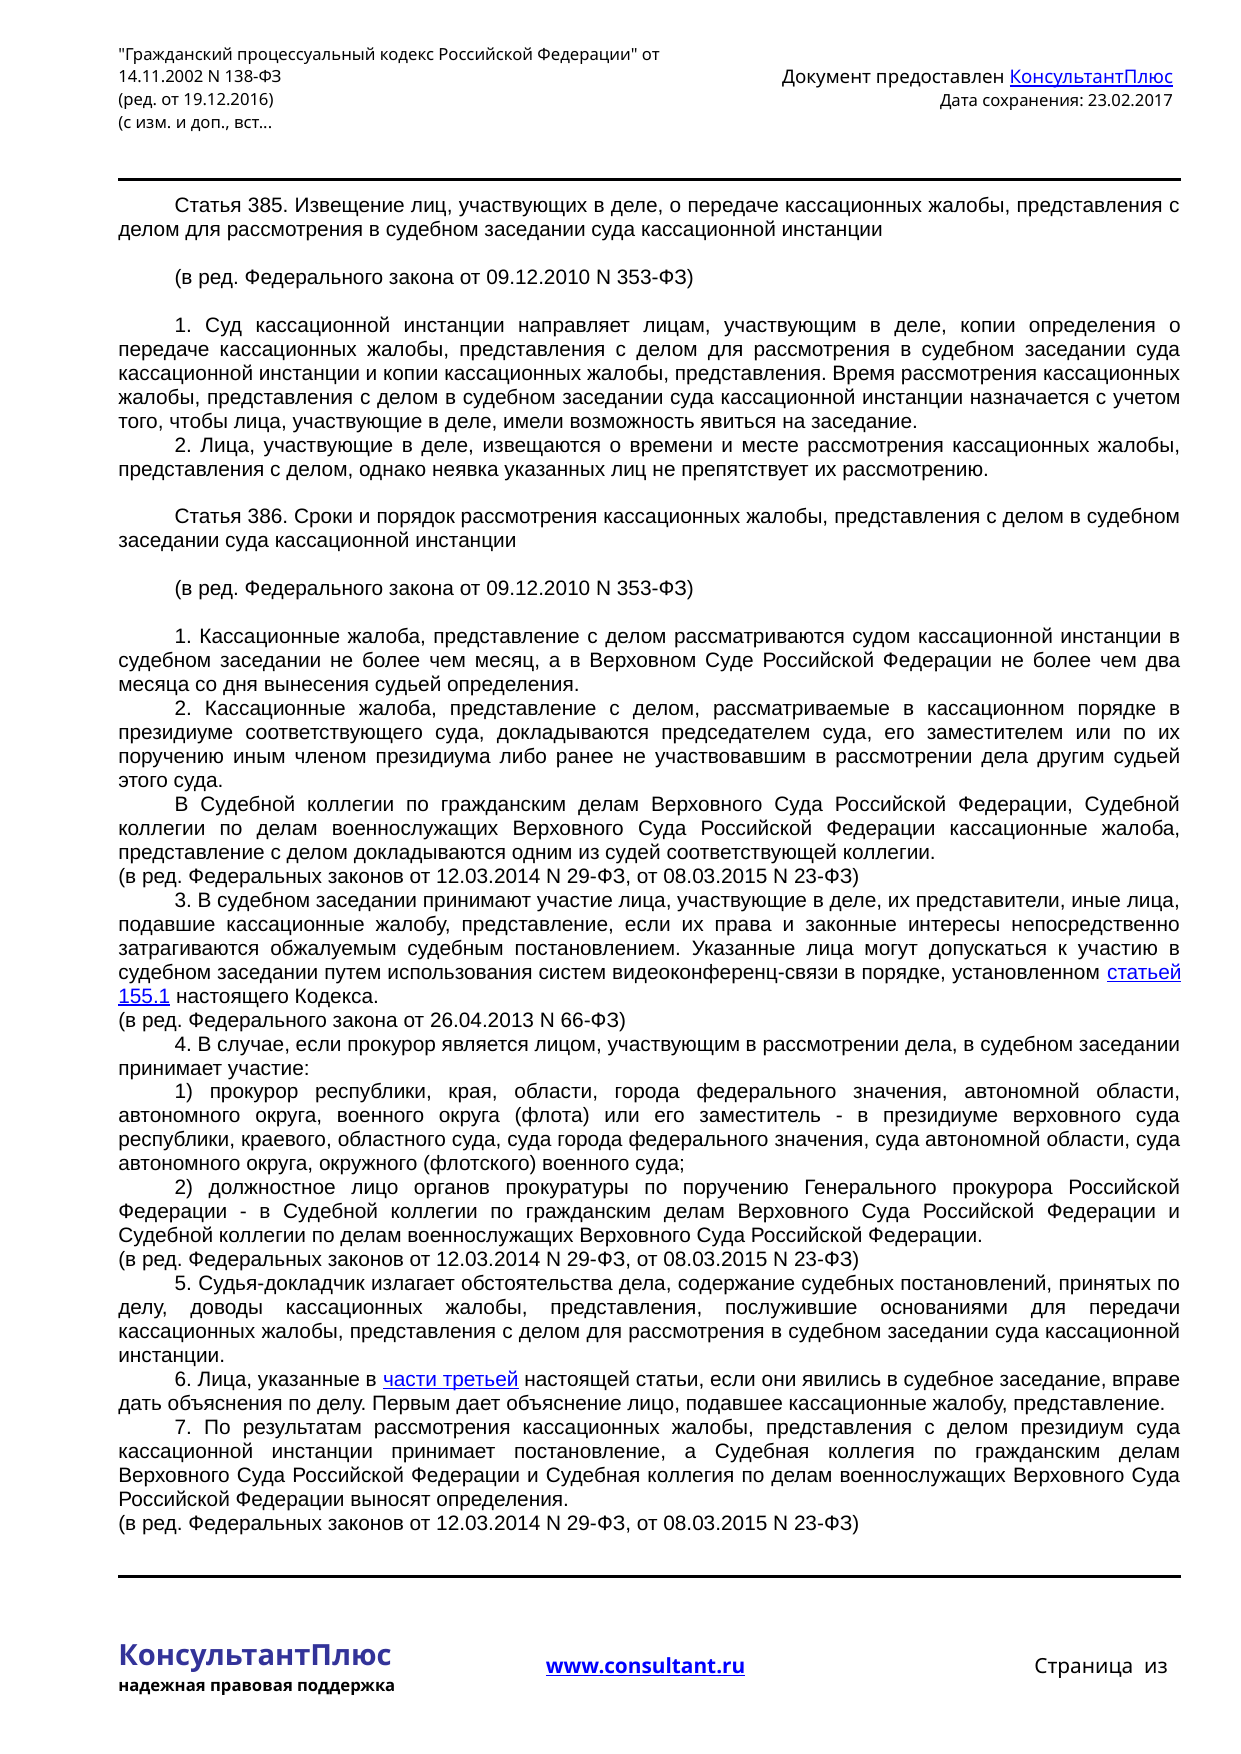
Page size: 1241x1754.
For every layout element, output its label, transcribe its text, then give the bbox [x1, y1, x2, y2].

text 6. Лица, указанные в части третьей настоящей статьи, если они явились в судебное заседание, вправе дать объяснения по делу. Первым дает объяснение лицо, подавшее кассационные жалобу, представление. [118, 1367, 1181, 1415]
text 2) должностное лицо органов прокуратуры по поручению Генерального прокурора Российской Федерации - в Судебной коллегии по гражданским делам Верховного Суда Российской Федерации и Судебной коллегии по делам военнослужащих Верховного Суда Российской Федерации. [118, 1175, 1181, 1247]
text (в ред. Федерального закона от 09.12.2010 N 353-ФЗ) [118, 576, 1181, 600]
text (в ред. Федеральных законов от 12.03.2014 N 29-ФЗ, от 08.03.2015 N 23-ФЗ) [118, 864, 1181, 888]
text (в ред. Федеральных законов от 12.03.2014 N 29-ФЗ, от 08.03.2015 N 23-ФЗ) [118, 1511, 1181, 1534]
text (в ред. Федерального закона от 26.04.2013 N 66-ФЗ) [118, 1007, 1181, 1031]
text 7. По результатам рассмотрения кассационных жалобы, представления с делом президиум суда кассационной инстанции принимает постановление, а Судебная коллегия по гражданским делам Верховного Суда Российской Федерации и Судебная коллегия по делам военнослужащих Верховного Суда Российской Федерации выносят определения. [118, 1415, 1181, 1511]
text 2. Кассационные жалоба, представление с делом, рассматриваемые в кассационном порядке в президиуме соответствующего суда, докладываются председателем суда, его заместителем или по их поручению иным членом президиума либо ранее не участвовавшим в рассмотрении дела другим судьей этого суда. [118, 696, 1181, 792]
text 4. В случае, если прокурор является лицом, участвующим в рассмотрении дела, в судебном заседании принимает участие: [118, 1031, 1181, 1079]
text 1. Суд кассационной инстанции направляет лицам, участвующим в деле, копии определения о передаче кассационных жалобы, представления с делом для рассмотрения в судебном заседании суда кассационной инстанции и копии кассационных жалобы, представления. Время рассмотрения кассационных жалобы, представления с делом в судебном заседании суда кассационной инстанции назначается с учетом того, чтобы лица, участвующие в деле, имели возможность явиться на заседание. [118, 313, 1181, 432]
text В Судебной коллегии по гражданским делам Верховного Суда Российской Федерации, Судебной коллегии по делам военнослужащих Верховного Суда Российской Федерации кассационные жалоба, представление с делом докладываются одним из судей соответствующей коллегии. [118, 792, 1181, 864]
subtitle Статья 386. Сроки и порядок рассмотрения кассационных жалобы, представления с делом в судебном заседании суда кассационной инстанции [118, 504, 1181, 552]
text 3. В судебном заседании принимают участие лица, участвующие в деле, их представители, иные лица, подавшие кассационные жалобу, представление, если их права и законные интересы непосредственно затрагиваются обжалуемым судебным постановлением. Указанные лица могут допускаться к участию в судебном заседании путем использования систем видеоконференц-связи в порядке, установленном статьей 155.1 настоящего Кодекса. [118, 888, 1181, 1007]
text (в ред. Федеральных законов от 12.03.2014 N 29-ФЗ, от 08.03.2015 N 23-ФЗ) [118, 1247, 1181, 1271]
subtitle Статья 385. Извещение лиц, участвующих в деле, о передаче кассационных жалобы, представления с делом для рассмотрения в судебном заседании суда кассационной инстанции [118, 193, 1181, 241]
text (в ред. Федерального закона от 09.12.2010 N 353-ФЗ) [118, 265, 1181, 289]
text 1. Кассационные жалоба, представление с делом рассматриваются судом кассационной инстанции в судебном заседании не более чем месяц, а в Верховном Суде Российской Федерации не более чем два месяца со дня вынесения судьей определения. [118, 624, 1181, 696]
text 1) прокурор республики, края, области, города федерального значения, автономной области, автономного округа, военного округа (флота) или его заместитель - в президиуме верховного суда республики, краевого, областного суда, суда города федерального значения, суда автономной области, суда автономного округа, окружного (флотского) военного суда; [118, 1079, 1181, 1175]
text 5. Судья-докладчик излагает обстоятельства дела, содержание судебных постановлений, принятых по делу, доводы кассационных жалобы, представления, послужившие основаниями для передачи кассационных жалобы, представления с делом для рассмотрения в судебном заседании суда кассационной инстанции. [118, 1271, 1181, 1367]
text 2. Лица, участвующие в деле, извещаются о времени и месте рассмотрения кассационных жалобы, представления с делом, однако неявка указанных лиц не препятствует их рассмотрению. [118, 432, 1181, 480]
